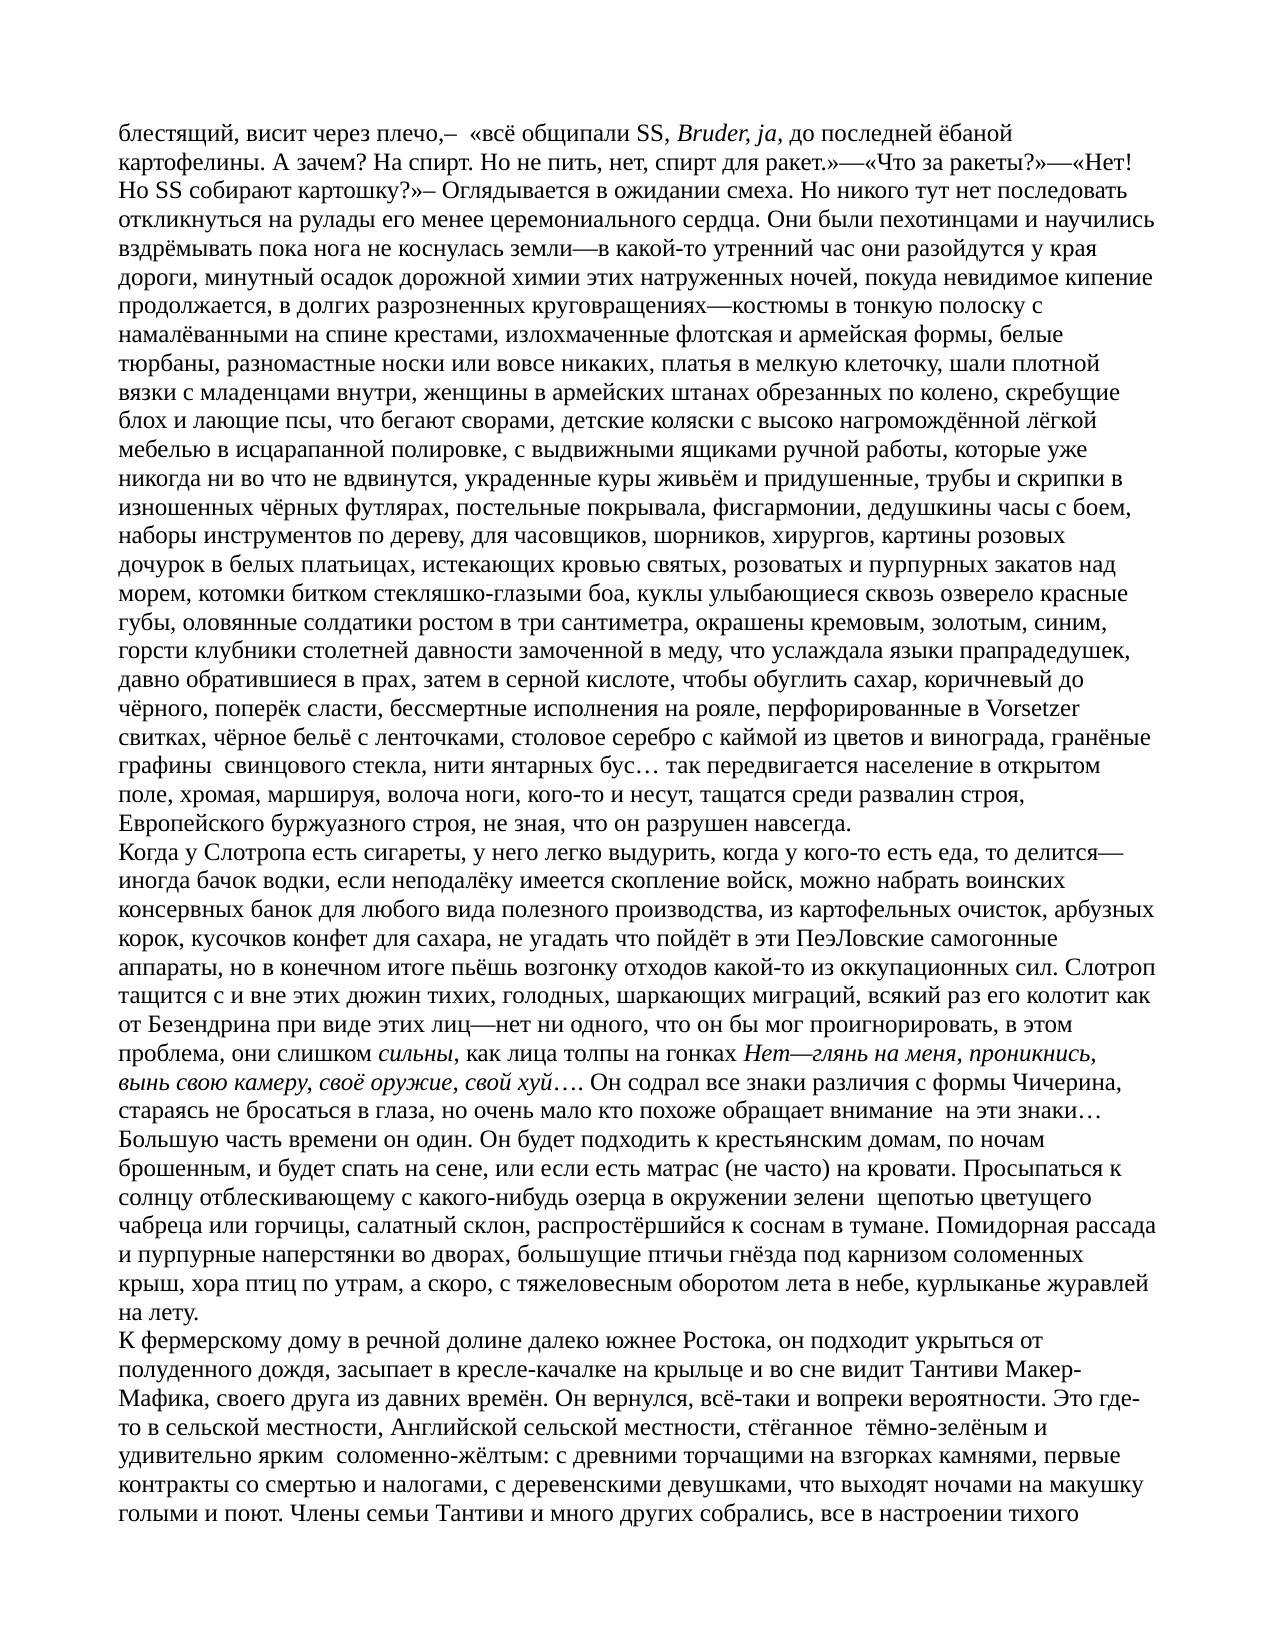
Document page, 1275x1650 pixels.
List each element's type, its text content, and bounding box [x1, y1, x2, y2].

text К фермерскому дому в речной долине далеко южнее Ростока, он подходит укрыться от полуденного дождя, засыпает в кресле-качалке на крыльце и во сне видит Тантиви Макер-Мафика, своего друга из давних времён. Он вернулся, всё-таки и вопреки вероятности. Это где-то в сельской местности, Английской сельской местности, стёганное тёмно-зелёным и удивительно ярким соломенно-жёлтым: с древними торчащими на взгорках камнями, первые контракты со смертью и налогами, с деревенскими девушками, что выходят ночами на макушку голыми и поют. Члены семьи Тантиви и много других собрались, все в настроении тихого [118, 1326, 1157, 1527]
text Большую часть времени он один. Он будет подходить к крестьянским домам, по ночам брошенным, и будет спать на сене, или если есть матрас (не часто) на кровати. Просыпаться к солнцу отблескивающему с какого-нибудь озерца в окружении зелени щепотью цветущего чабреца или горчицы, салатный склон, распростёршийся к соснам в тумане. Помидорная рассада и пурпурные наперстянки во дворах, большущие птичьи гнёзда под карнизом соломенных крыш, хора птиц по утрам, а скоро, с тяжеловесным оборотом лета в небе, курлыканье журавлей на лету. [118, 1124, 1157, 1326]
text блестящий, висит через плечо,– «всё общипали SS, Bruder, ja, до последней ёбаной картофелины. А зачем? На спирт. Но не пить, нет, спирт для ракет.»—«Что за ракеты?»—«Нет! Но SS собирают картошку?»– Оглядывается в ожидании смеха. Но никого тут нет последовать откликнуться на рулады его менее церемониального сердца. Они были пехотинцами и научились вздрёмывать пока нога не коснулась земли—в какой-то утренний час они разойдутся у края дороги, минутный осадок дорожной химии этих натруженных ночей, покуда невидимое кипение продолжается, в долгих разрозненных круговращениях—костюмы в тонкую полоску с намалёванными на спине крестами, излохмаченные флотская и армейская формы, белые тюрбаны, разномастные носки или вовсе никаких, платья в мелкую клеточку, шали плотной вязки с младенцами внутри, женщины в армейских штанах обрезанных по колено, скребущие блох и лающие псы, что бегают сворами, детские коляски с высоко нагромождённой лёгкой мебелью в исцарапанной полировке, с выдвижными ящиками ручной работы, которые уже никогда ни во что не вдвинутся, украденные куры живьём и придушенные, трубы и скрипки в изношенных чёрных футлярах, постельные покрывала, фисгармонии, дедушкины часы с боем, наборы инструментов по дереву, для часовщиков, шорников, хирургов, картины розовых дочурок в белых платьицах, истекающих кровью святых, розоватых и пурпурных закатов над морем, котомки битком стекляшко-глазыми боа, куклы улыбающиеся сквозь озверело красные губы, оловянные солдатики ростом в три сантиметра, окрашены кремовым, золотым, синим, горсти клубники столетней давности замоченной в меду, что услаждала языки прапрадедушек, давно обратившиеся в прах, затем в серной кислоте, чтобы обуглить сахар, коричневый до чёрного, поперёк сласти, бессмертные исполнения на рояле, перфорированные в Vorsetzer свитках, чёрное бельё с ленточками, столовое серебро с каймой из цветов и винограда, гранёные графины свинцового стекла, нити янтарных бус… так передвигается население в открытом поле, хромая, маршируя, волоча ноги, кого-то и несут, тащатся среди развалин строя, Европейского буржуазного строя, не зная, что он разрушен навсегда. [118, 118, 1157, 837]
text Когда у Слотропа есть сигареты, у него легко выдурить, когда у кого-то есть еда, то делится—иногда бачок водки, если неподалёку имеется скопление войск, можно набрать воинских консервных банок для любого вида полезного производства, из картофельных очисток, арбузных корок, кусочков конфет для сахара, не угадать что пойдёт в эти ПеэЛовские самогонные аппараты, но в конечном итоге пьёшь возгонку отходов какой-то из оккупационных сил. Слотроп тащится с и вне этих дюжин тихих, голодных, шаркающих миграций, всякий раз его колотит как от Безендрина при виде этих лиц—нет ни одного, что он бы мог проигнорировать, в этом проблема, они слишком сильны, как лица толпы на гонках Нет—глянь на меня, проникнись, вынь свою камеру, своё оружие, свой хуй…. Он содрал все знаки различия с формы Чичерина, стараясь не бросаться в глаза, но очень мало кто похоже обращает внимание на эти знаки… [118, 837, 1157, 1124]
